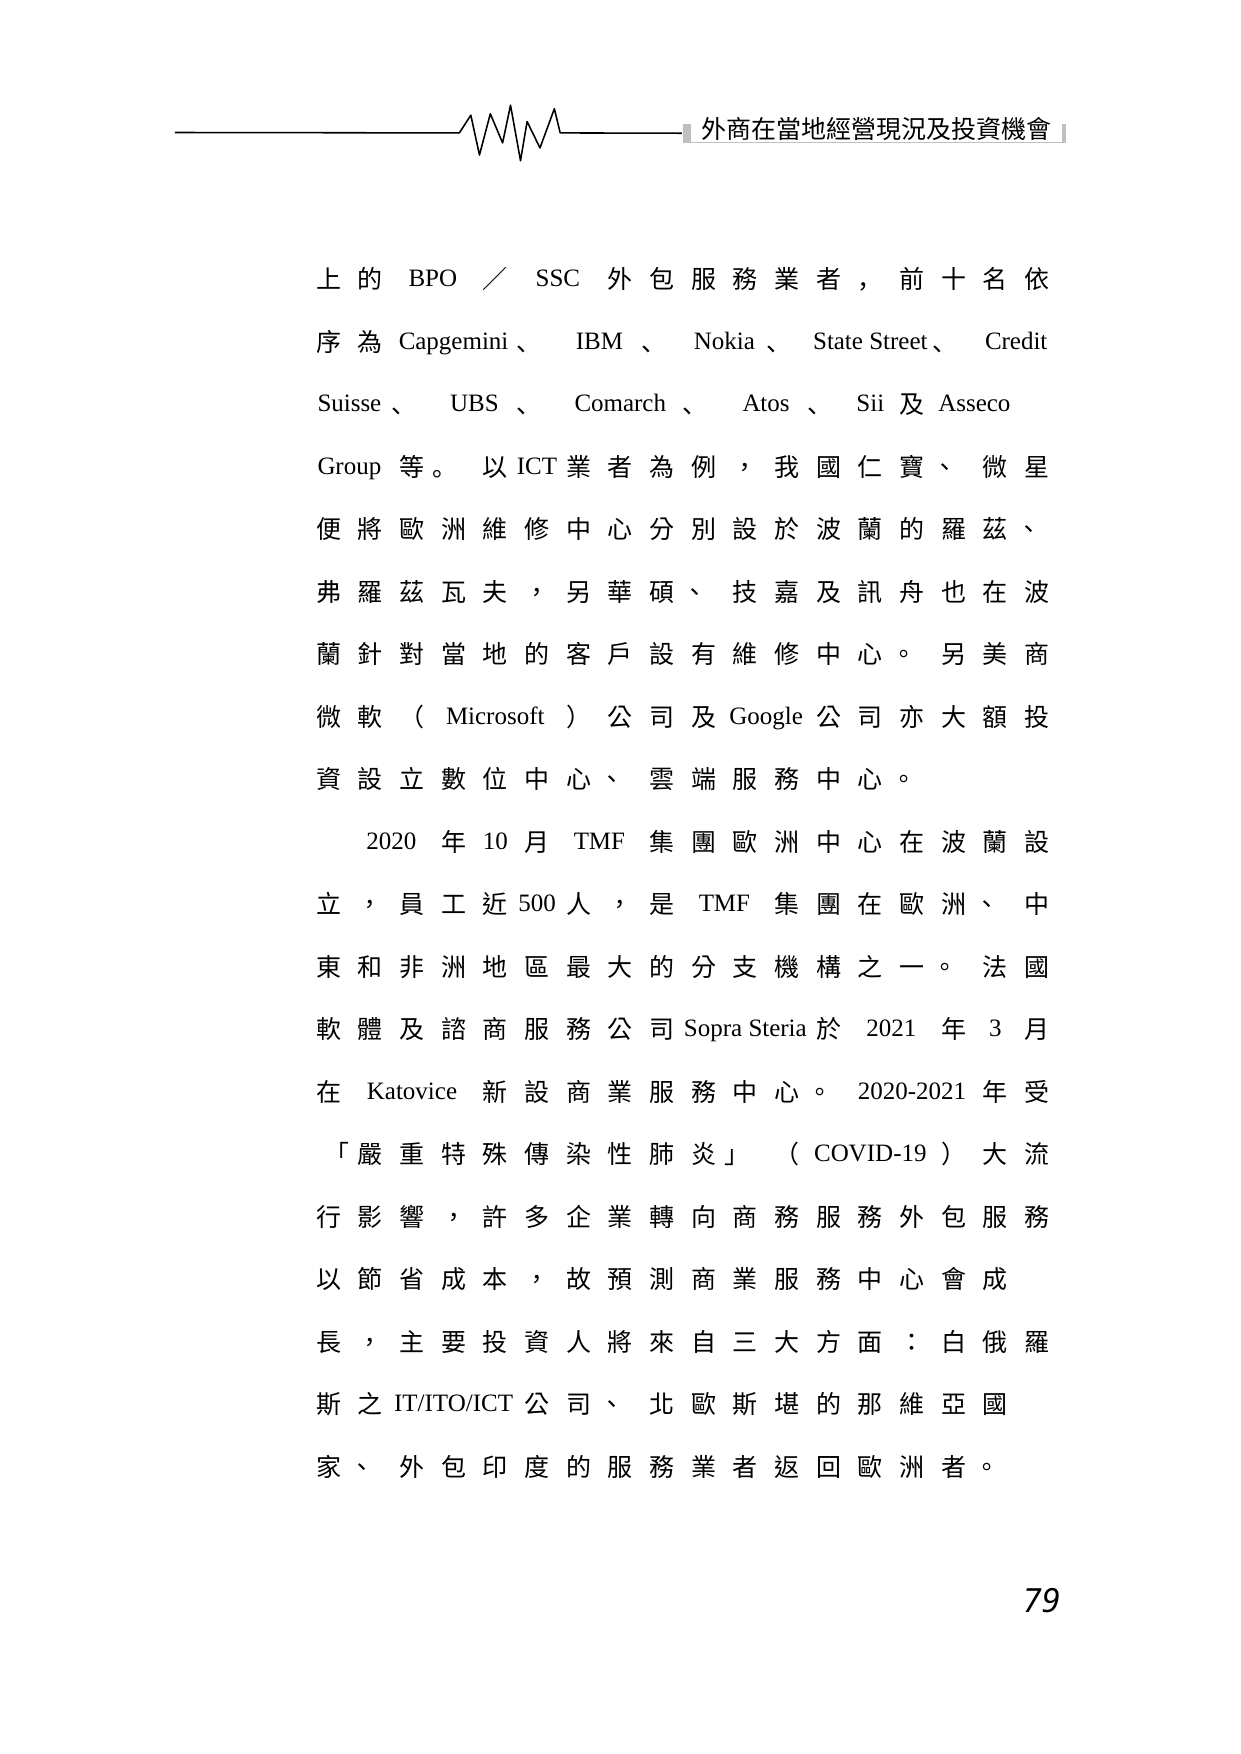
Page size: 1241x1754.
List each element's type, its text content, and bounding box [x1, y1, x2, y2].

text 2020年10月TMF集團歐洲中心在波蘭設立，員工近500人，是TMF集團在歐洲、中東和非洲地區最大的分支機構之一。法國軟體及諮商服務公司Sopra Steria於2021年3月在Katovice新設商業服務中心。2020-2021年受「嚴重特殊傳染性肺炎」（COVID-19）大流行影響，許多企業轉向商務服務外包服務以節省成本，故預測商業服務中心會成長，主要投資人將來自三大方面：白俄羅斯之IT/ITO/ICT公司、北歐斯堪的那維亞國家、外包印度的服務業者返回歐洲者。 [281, 799, 1058, 1486]
text 上的BPO／SSC外包服務業者，前十名依序為Capgemini、IBM、Nokia、State Street、Credit Suisse、UBS、Comarch、Atos、Sii及Asseco Group等。以ICT業者為例，我國仁寶、微星便將歐洲維修中心分別設於波蘭的羅茲、弗羅茲瓦夫，另華碩、技嘉及訊舟也在波蘭針對當地的客戶設有維修中心。另美商微軟（Microsoft）公司及Google公司亦大額投資設立數位中心、雲端服務中心。 [281, 236, 1058, 799]
